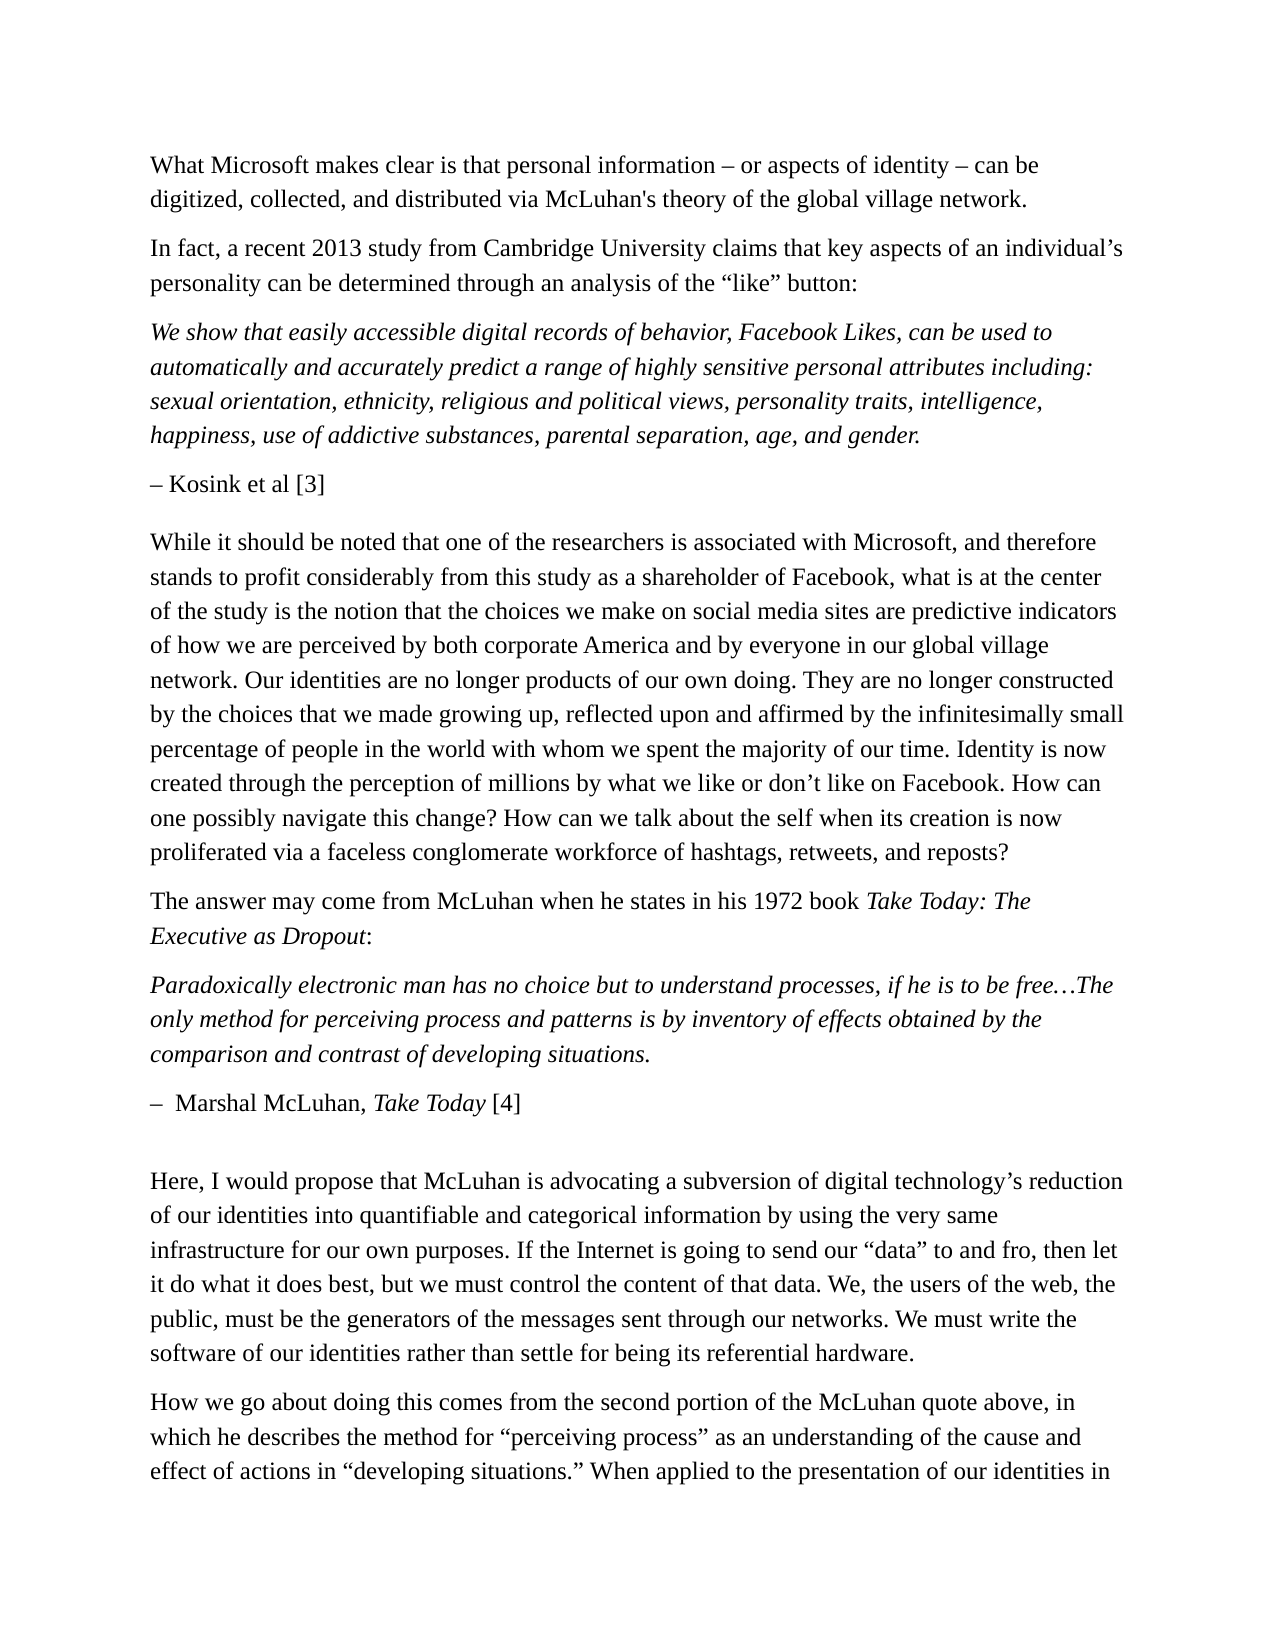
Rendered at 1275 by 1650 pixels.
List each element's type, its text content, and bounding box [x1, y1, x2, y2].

text How we go about doing this comes from the second portion of the McLuhan quote above, in which he describes the method for “perceiving process” as an understanding of the cause and effect of actions in “developing situations.” When applied to the presentation of our identities in [150, 1387, 1125, 1485]
text – Kosink et al [3] [150, 469, 1125, 498]
text – Marshal McLuhan, Take Today [4] [150, 1088, 1125, 1117]
text In fact, a recent 2013 study from Cambridge University claims that key aspects of an individual’s personality can be determined through an analysis of the “like” button: [150, 233, 1125, 297]
text Paradoxically electronic man has no choice but to understand processes, if he is to be free…The only method for perceiving process and patterns is by inventory of effects obtained by the comparison and contrast of developing situations. [150, 970, 1125, 1068]
text While it should be noted that one of the researchers is associated with Microsoft, and therefore stands to profit considerably from this study as a shareholder of Facebook, what is at the center of the study is the notion that the choices we make on social media sites are predictive indicators of how we are perceived by both corporate America and by everyone in our global village network. Our identities are no longer products of our own doing. They are no longer constructed by the choices that we made growing up, reflected upon and affirmed by the infinitesimally small percentage of people in the world with whom we spent the majority of our time. Identity is now created through the perception of millions by what we like or don’t like on Facebook. How can one possibly navigate this change? How can we talk about the self when its creation is now proliferated via a faceless conglomerate workforce of hashtags, retweets, and reposts? [150, 527, 1125, 866]
text Here, I would propose that McLuhan is advocating a subversion of digital technology’s reduction of our identities into quantifiable and categorical information by using the very same infrastructure for our own purposes. If the Internet is going to send our “data” to and fro, then let it do what it does best, but we must control the content of that data. We, the users of the web, the public, must be the generators of the messages sent through our networks. We must write the software of our identities rather than settle for being its referential hardware. [150, 1166, 1125, 1367]
text The answer may come from McLuhan when he states in his 1972 book Take Today: The Executive as Dropout: [150, 886, 1125, 950]
text What Microsoft makes clear is that personal information – or aspects of identity – can be digitized, collected, and distributed via McLuhan's theory of the global village network. [150, 150, 1125, 213]
text We show that easily accessible digital records of behavior, Facebook Likes, can be used to automatically and accurately predict a range of highly sensitive personal attributes including: sexual orientation, ethnicity, religious and political views, personality traits, intelligence, happiness, use of addictive substances, parental separation, age, and gender. [150, 317, 1125, 449]
